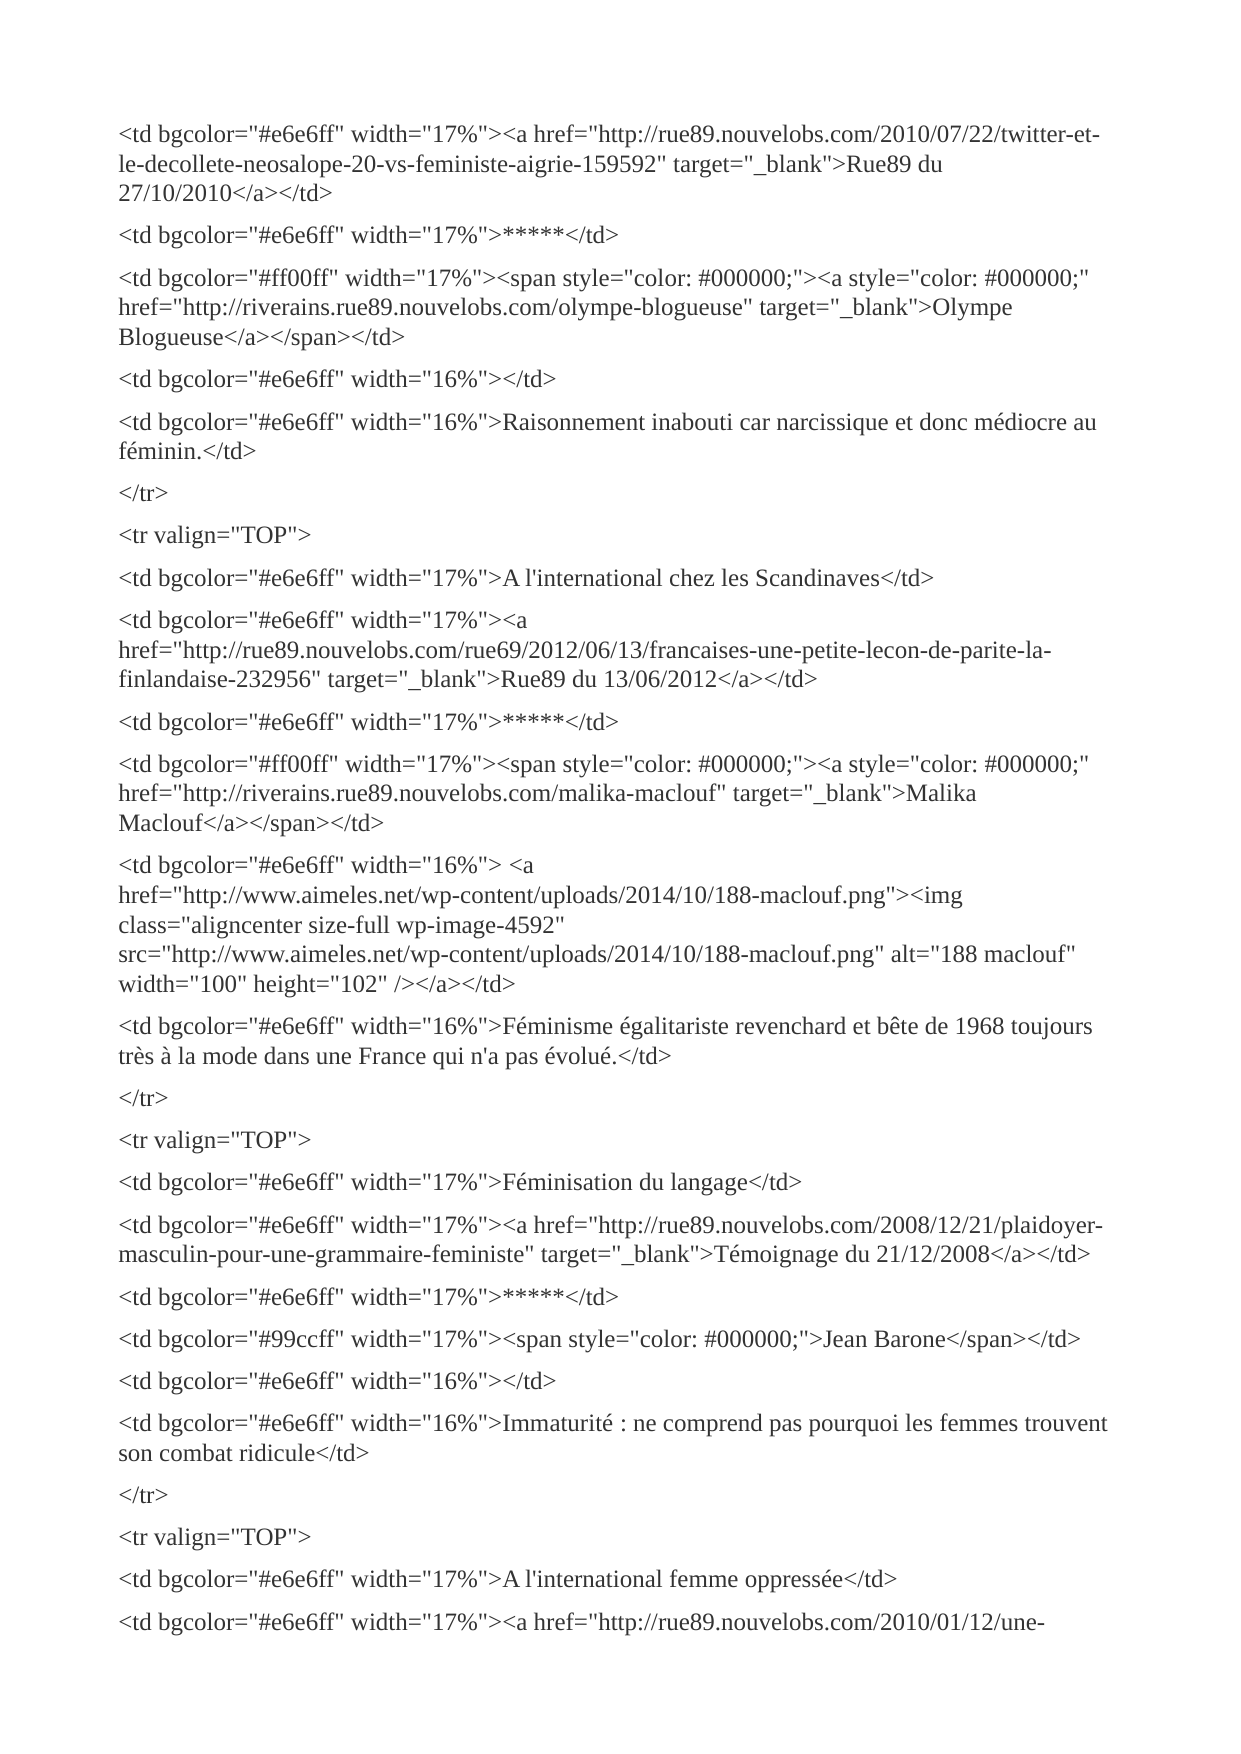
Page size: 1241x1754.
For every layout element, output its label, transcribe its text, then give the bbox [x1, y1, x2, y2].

text <td bgcolor="#e6e6ff" width="17%">Féminisation du langage</td> [118, 1167, 1122, 1196]
text <td bgcolor="#ff00ff" width="17%"><span style="color: #000000;"><a style="color: #000000;" href="http://riverains.rue89.nouvelobs.com/olympe-blogueuse" target="_blank">Olympe Blogueuse</a></span></td> [118, 262, 1122, 351]
text <tr valign="TOP"> [118, 1124, 1122, 1154]
text <td bgcolor="#e6e6ff" width="17%"><a href="http://rue89.nouvelobs.com/2010/07/22/twitter-et-le-decollete-neosalope-20-vs-feministe-aigrie-159592" target="_blank">Rue89 du 27/10/2010</a></td> [118, 118, 1122, 207]
text <td bgcolor="#e6e6ff" width="17%">*****</td> [118, 220, 1122, 249]
text <td bgcolor="#e6e6ff" width="16%"> <a href="http://www.aimeles.net/wp-content/uploads/2014/10/188-maclouf.png"><img class="aligncenter size-full wp-image-4592" src="http://www.aimeles.net/wp-content/uploads/2014/10/188-maclouf.png" alt="188 maclouf" width="100" height="102" /></a></td> [118, 849, 1122, 998]
text <td bgcolor="#99ccff" width="17%"><span style="color: #000000;">Jean Barone</span></td> [118, 1323, 1122, 1352]
text <tr valign="TOP"> [118, 1521, 1122, 1551]
text <td bgcolor="#e6e6ff" width="17%"><a href="http://rue89.nouvelobs.com/2010/01/12/une- [118, 1606, 1122, 1635]
text <td bgcolor="#e6e6ff" width="17%">*****</td> [118, 706, 1122, 735]
text <td bgcolor="#e6e6ff" width="17%">A l'international chez les Scandinaves</td> [118, 562, 1122, 592]
text <td bgcolor="#e6e6ff" width="17%"><a href="http://rue89.nouvelobs.com/2008/12/21/plaidoyer-masculin-pour-une-grammaire-feministe" target="_blank">Témoignage du 21/12/2008</a></td> [118, 1209, 1122, 1268]
text <td bgcolor="#e6e6ff" width="16%"></td> [118, 1365, 1122, 1395]
text <tr valign="TOP"> [118, 520, 1122, 549]
text </tr> [118, 1082, 1122, 1112]
text <td bgcolor="#e6e6ff" width="16%">Raisonnement inabouti car narcissique et donc médiocre au féminin.</td> [118, 406, 1122, 465]
text <td bgcolor="#e6e6ff" width="16%">Immaturité : ne comprend pas pourquoi les femmes trouvent son combat ridicule</td> [118, 1407, 1122, 1467]
text <td bgcolor="#ff00ff" width="17%"><span style="color: #000000;"><a style="color: #000000;" href="http://riverains.rue89.nouvelobs.com/malika-maclouf" target="_blank">Malika Maclouf</a></span></td> [118, 748, 1122, 837]
text <td bgcolor="#e6e6ff" width="17%"><a href="http://rue89.nouvelobs.com/rue69/2012/06/13/francaises-une-petite-lecon-de-parite-la-finlandaise-232956" target="_blank">Rue89 du 13/06/2012</a></td> [118, 604, 1122, 693]
text <td bgcolor="#e6e6ff" width="17%">A l'international femme oppressée</td> [118, 1563, 1122, 1593]
text </tr> [118, 477, 1122, 507]
text <td bgcolor="#e6e6ff" width="16%">Féminisme égalitariste revenchard et bête de 1968 toujours très à la mode dans une France qui n'a pas évolué.</td> [118, 1010, 1122, 1070]
text <td bgcolor="#e6e6ff" width="17%">*****</td> [118, 1281, 1122, 1310]
text <td bgcolor="#e6e6ff" width="16%"></td> [118, 363, 1122, 393]
text </tr> [118, 1479, 1122, 1509]
